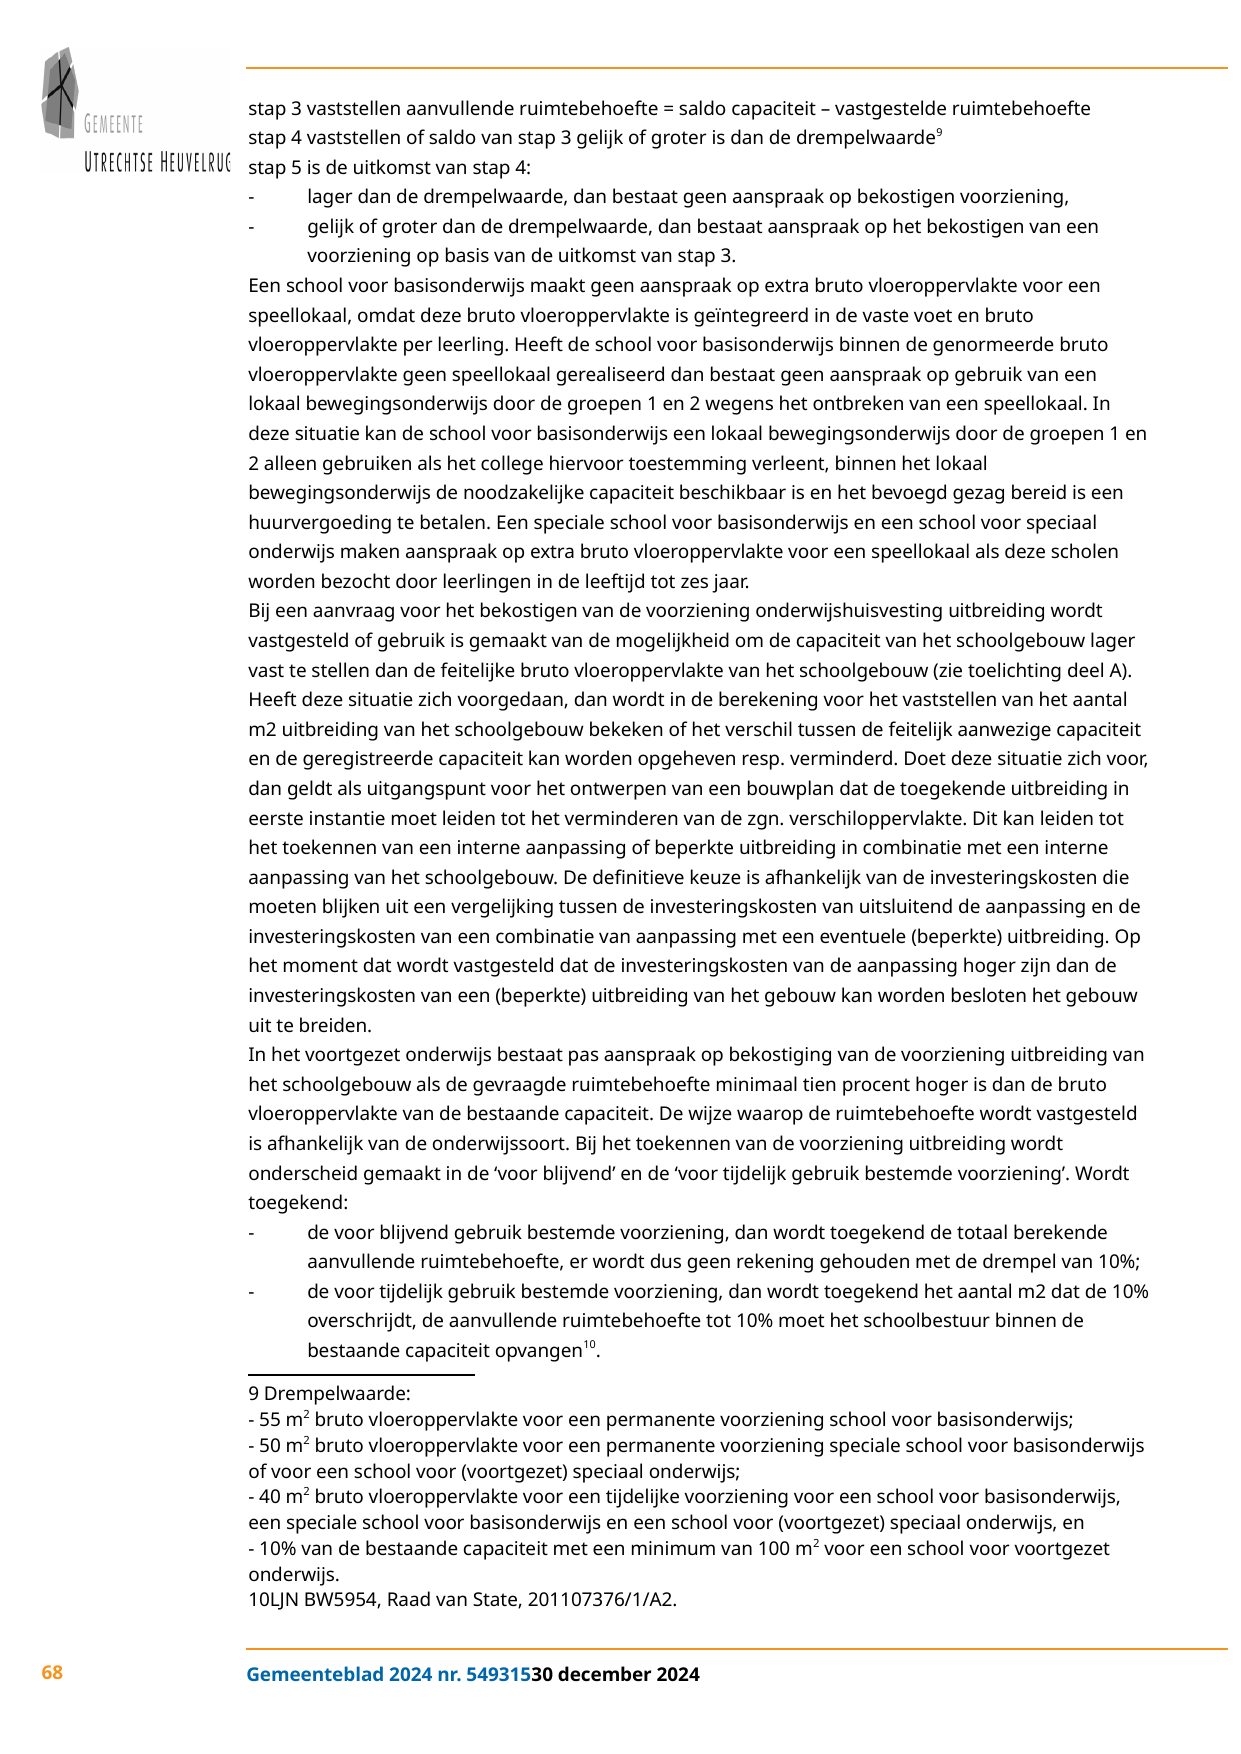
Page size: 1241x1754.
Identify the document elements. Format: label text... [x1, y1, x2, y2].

text - 50 m2 bruto vloeroppervlakte voor een permanente voorziening speciale school voor basisonderwijs of voor een school voor (voortgezet) speciaal onderwijs; [248, 1432, 1152, 1483]
text stap 5 is de uitkomst van stap 4: [248, 154, 1152, 180]
list gelijk of groter dan de drempelwaarde, dan bestaat aanspraak op het bekostigen van een voorziening op basis van de uitkomst van stap 3. [248, 213, 1152, 268]
text stap 3 vaststellen aanvullende ruimtebehoefte = saldo capaciteit – vastgestelde ruimtebehoefte [248, 95, 1152, 121]
text In het voortgezet onderwijs bestaat pas aanspraak op bekostiging van de voorziening uitbreiding van het schoolgebouw als de gevraagde ruimtebehoefte minimaal tien procent hoger is dan de bruto vloeroppervlakte van de bestaande capaciteit. De wijze waarop de ruimtebehoefte wordt vastgesteld is afhankelijk van de onderwijssoort. Bij het toekennen van de voorziening uitbreiding wordt onderscheid gemaakt in de ‘voor blijvend’ en de ‘voor tijdelijk gebruik bestemde voorziening’. Wordt toegekend: [248, 1041, 1152, 1215]
list LJN BW5954, Raad van State, 201107376/1/A2. [248, 1586, 1152, 1612]
picture [41, 47, 231, 172]
text - 10% van de bestaande capaciteit met een minimum van 100 m2 voor een school voor voortgezet onderwijs. [248, 1535, 1152, 1586]
text Bij een aanvraag voor het bekostigen van de voorziening onderwijshuisvesting uitbreiding wordt vastgesteld of gebruik is gemaakt van de mogelijkheid om de capaciteit van het schoolgebouw lager vast te stellen dan de feitelijke bruto vloeroppervlakte van het schoolgebouw (zie toelichting deel A). Heeft deze situatie zich voorgedaan, dan wordt in de berekening voor het vaststellen van het aantal m2 uitbreiding van het schoolgebouw bekeken of het verschil tussen de feitelijk aanwezige capaciteit en de geregistreerde capaciteit kan worden opgeheven resp. verminderd. Doet deze situatie zich voor, dan geldt als uitgangspunt voor het ontwerpen van een bouwplan dat de toegekende uitbreiding in eerste instantie moet leiden tot het verminderen van de zgn. verschiloppervlakte. Dit kan leiden tot het toekennen van een interne aanpassing of beperkte uitbreiding in combinatie met een interne aanpassing van het schoolgebouw. De definitieve keuze is afhankelijk van de investeringskosten die moeten blijken uit een vergelijking tussen de investeringskosten van uitsluitend de aanpassing en de investeringskosten van een combinatie van aanpassing met een eventuele (beperkte) uitbreiding. Op het moment dat wordt vastgesteld dat de investeringskosten van de aanpassing hoger zijn dan de investeringskosten van een (beperkte) uitbreiding van het gebouw kan worden besloten het gebouw uit te breiden. [248, 598, 1152, 1038]
list de voor blijvend gebruik bestemde voorziening, dan wordt toegekend de totaal berekende aanvullende ruimtebehoefte, er wordt dus geen rekening gehouden met de drempel van 10%; [248, 1219, 1152, 1274]
text stap 4 vaststellen of saldo van stap 3 gelijk of groter is dan de drempelwaarde [248, 124, 1152, 150]
list de voor tijdelijk gebruik bestemde voorziening, dan wordt toegekend het aantal m2 dat de 10% overschrijdt, de aanvullende ruimtebehoefte tot 10% moet het schoolbestuur binnen de bestaande capaciteit opvangen. [248, 1278, 1152, 1363]
text - 55 m2 bruto vloeroppervlakte voor een permanente voorziening school voor basisonderwijs; [248, 1406, 1152, 1432]
text Een school voor basisonderwijs maakt geen aanspraak op extra bruto vloeroppervlakte voor een speellokaal, omdat deze bruto vloeroppervlakte is geïntegreerd in de vaste voet en bruto vloeroppervlakte per leerling. Heeft de school voor basisonderwijs binnen de genormeerde bruto vloeroppervlakte geen speellokaal gerealiseerd dan bestaat geen aanspraak op gebruik van een lokaal bewegingsonderwijs door de groepen 1 en 2 wegens het ontbreken van een speellokaal. In deze situatie kan de school voor basisonderwijs een lokaal bewegingsonderwijs door de groepen 1 en 2 alleen gebruiken als het college hiervoor toestemming verleent, binnen het lokaal bewegingsonderwijs de noodzakelijke capaciteit beschikbaar is en het bevoegd gezag bereid is een huurvergoeding te betalen. Een speciale school voor basisonderwijs en een school voor speciaal onderwijs maken aanspraak op extra bruto vloeroppervlakte voor een speellokaal als deze scholen worden bezocht door leerlingen in de leeftijd tot zes jaar. [248, 272, 1152, 594]
text - 40 m2 bruto vloeroppervlakte voor een tijdelijke voorziening voor een school voor basisonderwijs, een speciale school voor basisonderwijs en een school voor (voortgezet) speciaal onderwijs, en [248, 1483, 1152, 1535]
text Drempelwaarde: [248, 1381, 1152, 1406]
list lager dan de drempelwaarde, dan bestaat geen aanspraak op bekostigen voorziening, [248, 183, 1152, 209]
